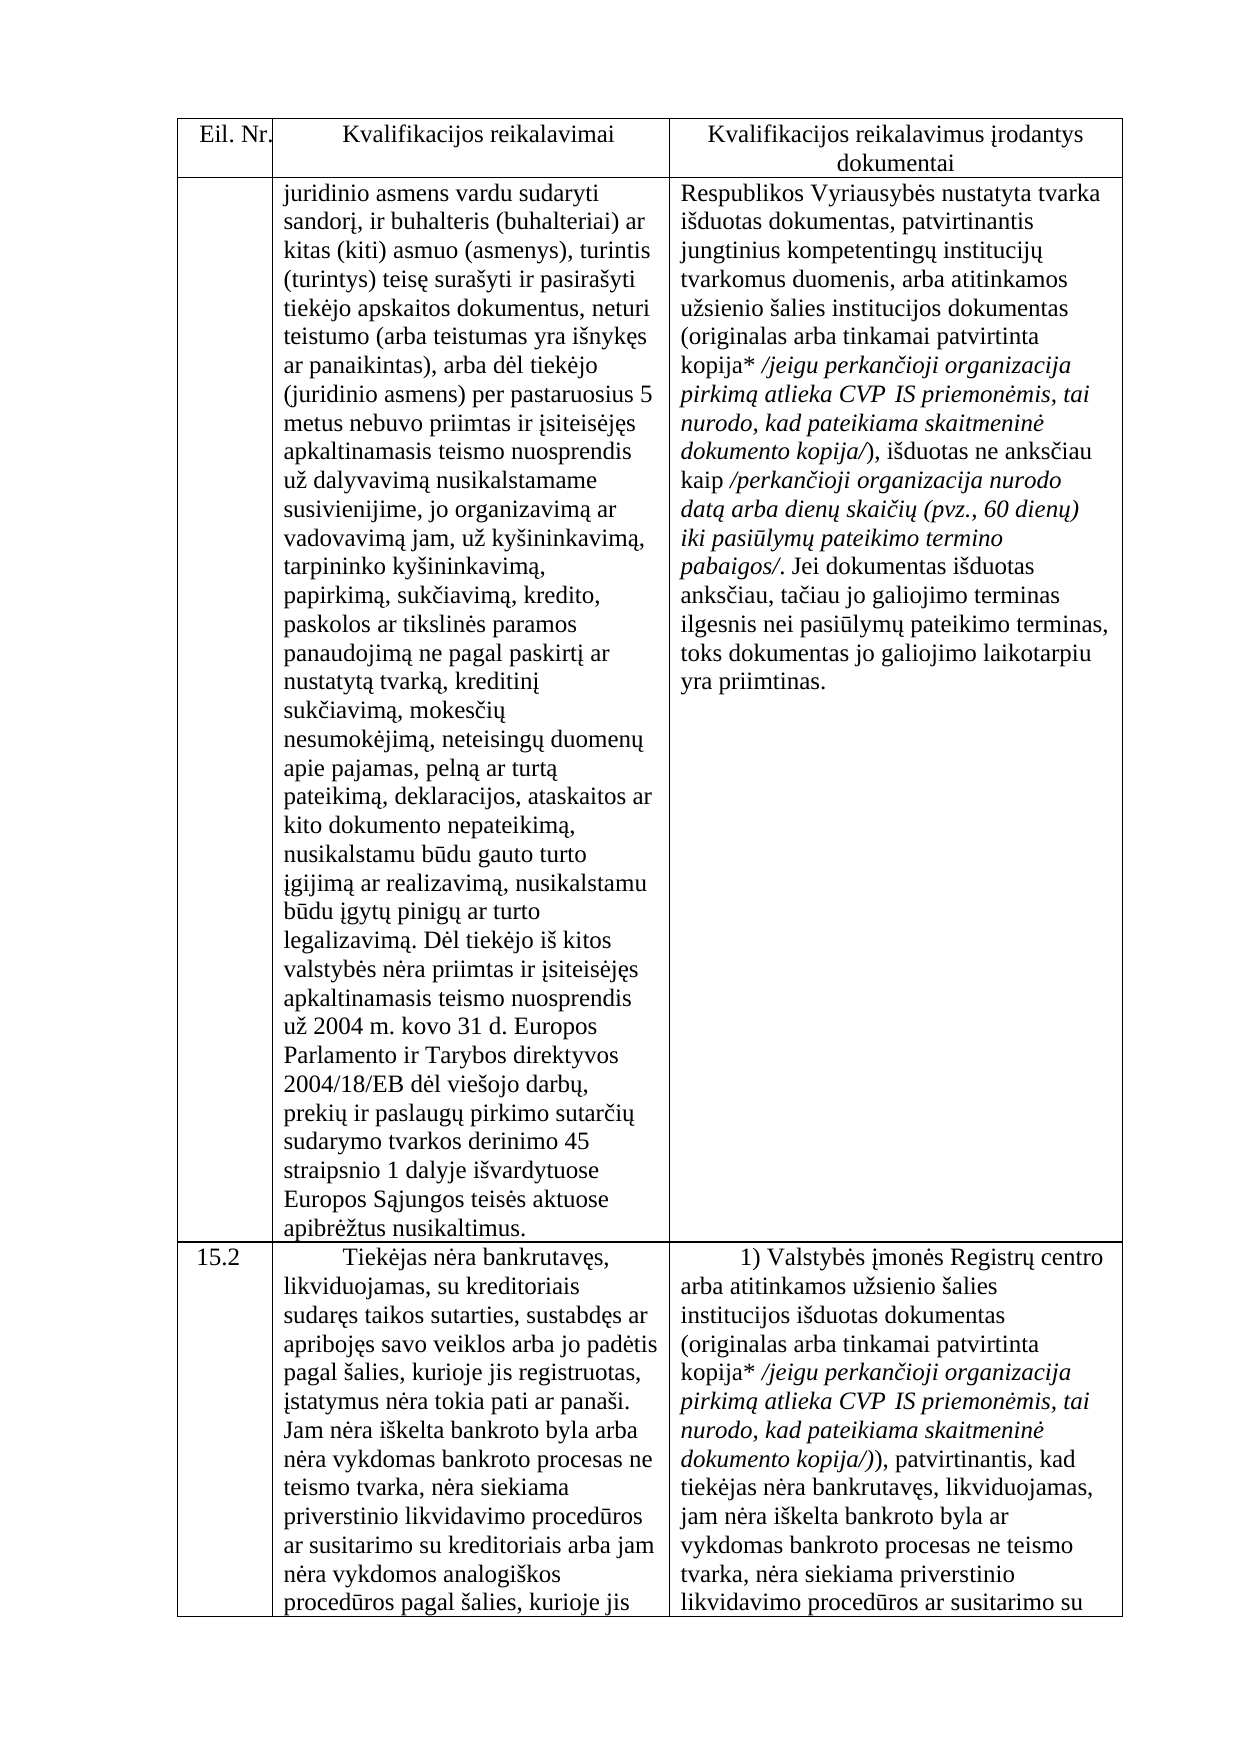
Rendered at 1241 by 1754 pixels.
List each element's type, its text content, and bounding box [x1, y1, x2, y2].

table_cell Respublikos Vyriausybės nustatyta tvarka išduotas dokumentas, patvirtinantis jungtinius kompetentingų institucijų tvarkomus duomenis, arba atitinkamos užsienio šalies institucijos dokumentas (originalas arba tinkamai patvirtinta kopija* /jeigu perkančioji organizacija pirkimą atlieka CVP IS priemonėmis, tai nurodo, kad pateikiama skaitmeninė dokumento kopija/), išduotas ne anksčiau kaip /perkančioji organizacija nurodo datą arba dienų skaičių (pvz., 60 dienų) iki pasiūlymų pateikimo termino pabaigos/. Jei dokumentas išduotas anksčiau, tačiau jo galiojimo terminas ilgesnis nei pasiūlymų pateikimo terminas, toks dokumentas jo galiojimo laikotarpiu yra priimtinas. [670, 178, 1122, 1241]
table_cell [178, 178, 272, 1241]
table_cell 15.2 [178, 1243, 272, 1616]
table_header Eil. Nr. [178, 119, 272, 177]
table_cell juridinio asmens vardu sudaryti sandorį, ir buhalteris (buhalteriai) ar kitas (kiti) asmuo (asmenys), turintis (turintys) teisę surašyti ir pasirašyti tiekėjo apskaitos dokumentus, neturi teistumo (arba teistumas yra išnykęs ar panaikintas), arba dėl tiekėjo (juridinio asmens) per pastaruosius 5 metus nebuvo priimtas ir įsiteisėjęs apkaltinamasis teismo nuosprendis už dalyvavimą nusikalstamame susivienijime, jo organizavimą ar vadovavimą jam, už kyšininkavimą, tarpininko kyšininkavimą, papirkimą, sukčiavimą, kredito, paskolos ar tikslinės paramos panaudojimą ne pagal paskirtį ar nustatytą tvarką, kreditinį sukčiavimą, mokesčių nesumokėjimą, neteisingų duomenų apie pajamas, pelną ar turtą pateikimą, deklaracijos, ataskaitos ar kito dokumento nepateikimą, nusikalstamu būdu gauto turto įgijimą ar realizavimą, nusikalstamu būdu įgytų pinigų ar turto legalizavimą. Dėl tiekėjo iš kitos valstybės nėra priimtas ir įsiteisėjęs apkaltinamasis teismo nuosprendis už 2004 m. kovo 31 d. Europos Parlamento ir Tarybos direktyvos 2004/18/EB dėl viešojo darbų, prekių ir paslaugų pirkimo sutarčių sudarymo tvarkos derinimo 45 straipsnio 1 dalyje išvardytuose Europos Sąjungos teisės aktuose apibrėžtus nusikaltimus. [273, 178, 669, 1241]
table_cell Tiekėjas nėra bankrutavęs, likviduojamas, su kreditoriais sudaręs taikos sutarties, sustabdęs ar apribojęs savo veiklos arba jo padėtis pagal šalies, kurioje jis registruotas, įstatymus nėra tokia pati ar panaši. Jam nėra iškelta bankroto byla arba nėra vykdomas bankroto procesas ne teismo tvarka, nėra siekiama priverstinio likvidavimo procedūros ar susitarimo su kreditoriais arba jam nėra vykdomos analogiškos procedūros pagal šalies, kurioje jis [273, 1243, 669, 1616]
table_header Kvalifikacijos reikalavimai [273, 119, 669, 177]
table_header Kvalifikacijos reikalavimus įrodantys dokumentai [670, 119, 1122, 177]
table_cell 1) Valstybės įmonės Registrų centro arba atitinkamos užsienio šalies institucijos išduotas dokumentas (originalas arba tinkamai patvirtinta kopija* /jeigu perkančioji organizacija pirkimą atlieka CVP IS priemonėmis, tai nurodo, kad pateikiama skaitmeninė dokumento kopija/)), patvirtinantis, kad tiekėjas nėra bankrutavęs, likviduojamas, jam nėra iškelta bankroto byla ar vykdomas bankroto procesas ne teismo tvarka, nėra siekiama priverstinio likvidavimo procedūros ar susitarimo su [670, 1243, 1122, 1616]
